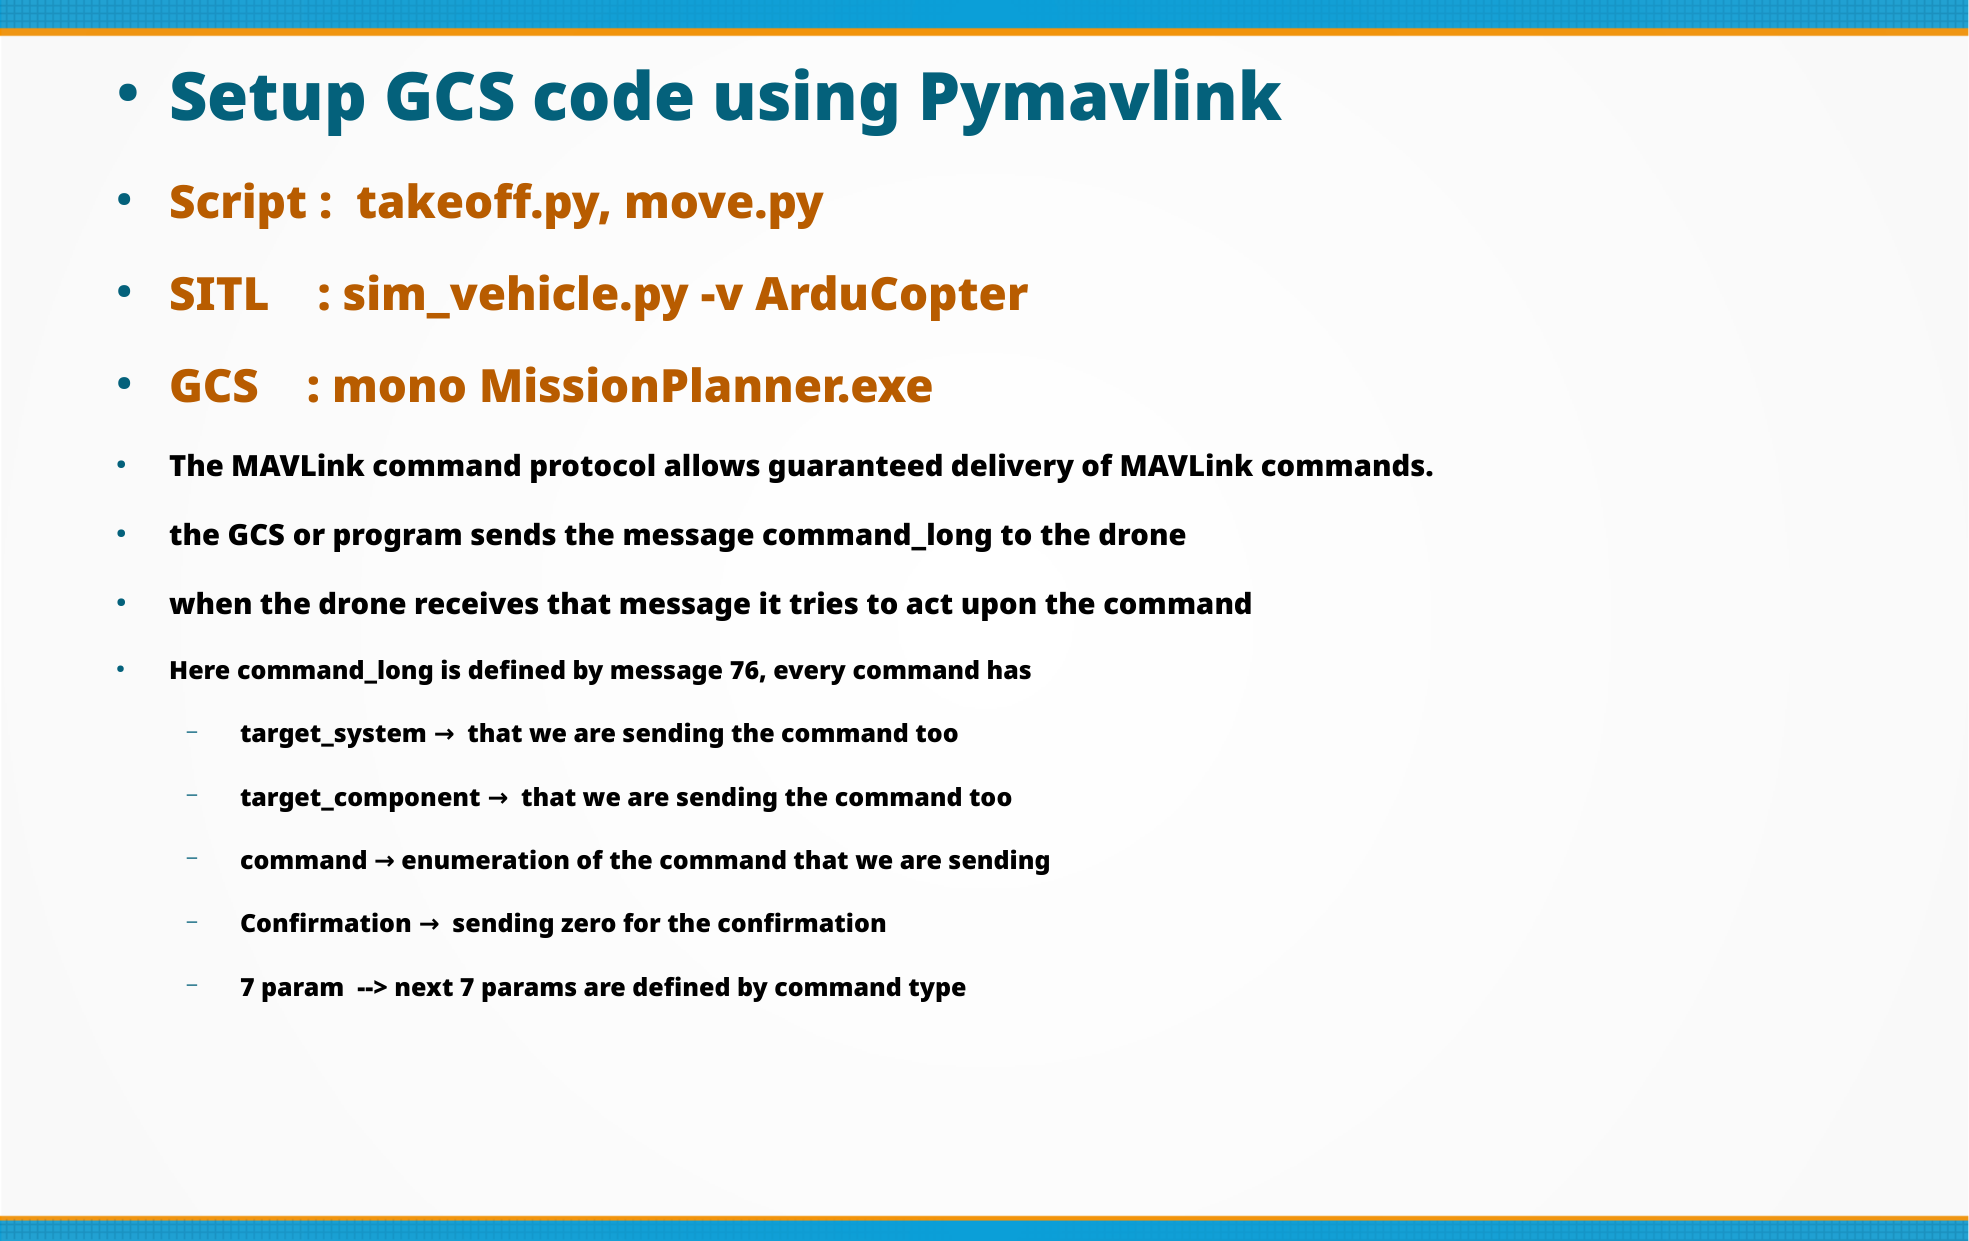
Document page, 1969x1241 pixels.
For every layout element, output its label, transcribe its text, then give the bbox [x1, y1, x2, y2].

picture [0, 0, 1969, 1241]
subtitle Setup GCS code using Pymavlink Script : takeoff.py, move.py SITL : sim_vehicle.py -v ArduCopter GCS : mono MissionPlanner.exe The MAVLink command protocol allows guaranteed delivery of MAVLink commands. the GCS or program sends the message command_long to the drone when the drone receives that message it tries to act upon the command Here command_long is defined by message 76, every command has target_system → that we are sending the command too target_component → that we are sending the command too command → enumeration of the command that we are sending Confirmation → sending zero for the confirmation 7 param --> next 7 params are defined by command type [98, 49, 1870, 1010]
